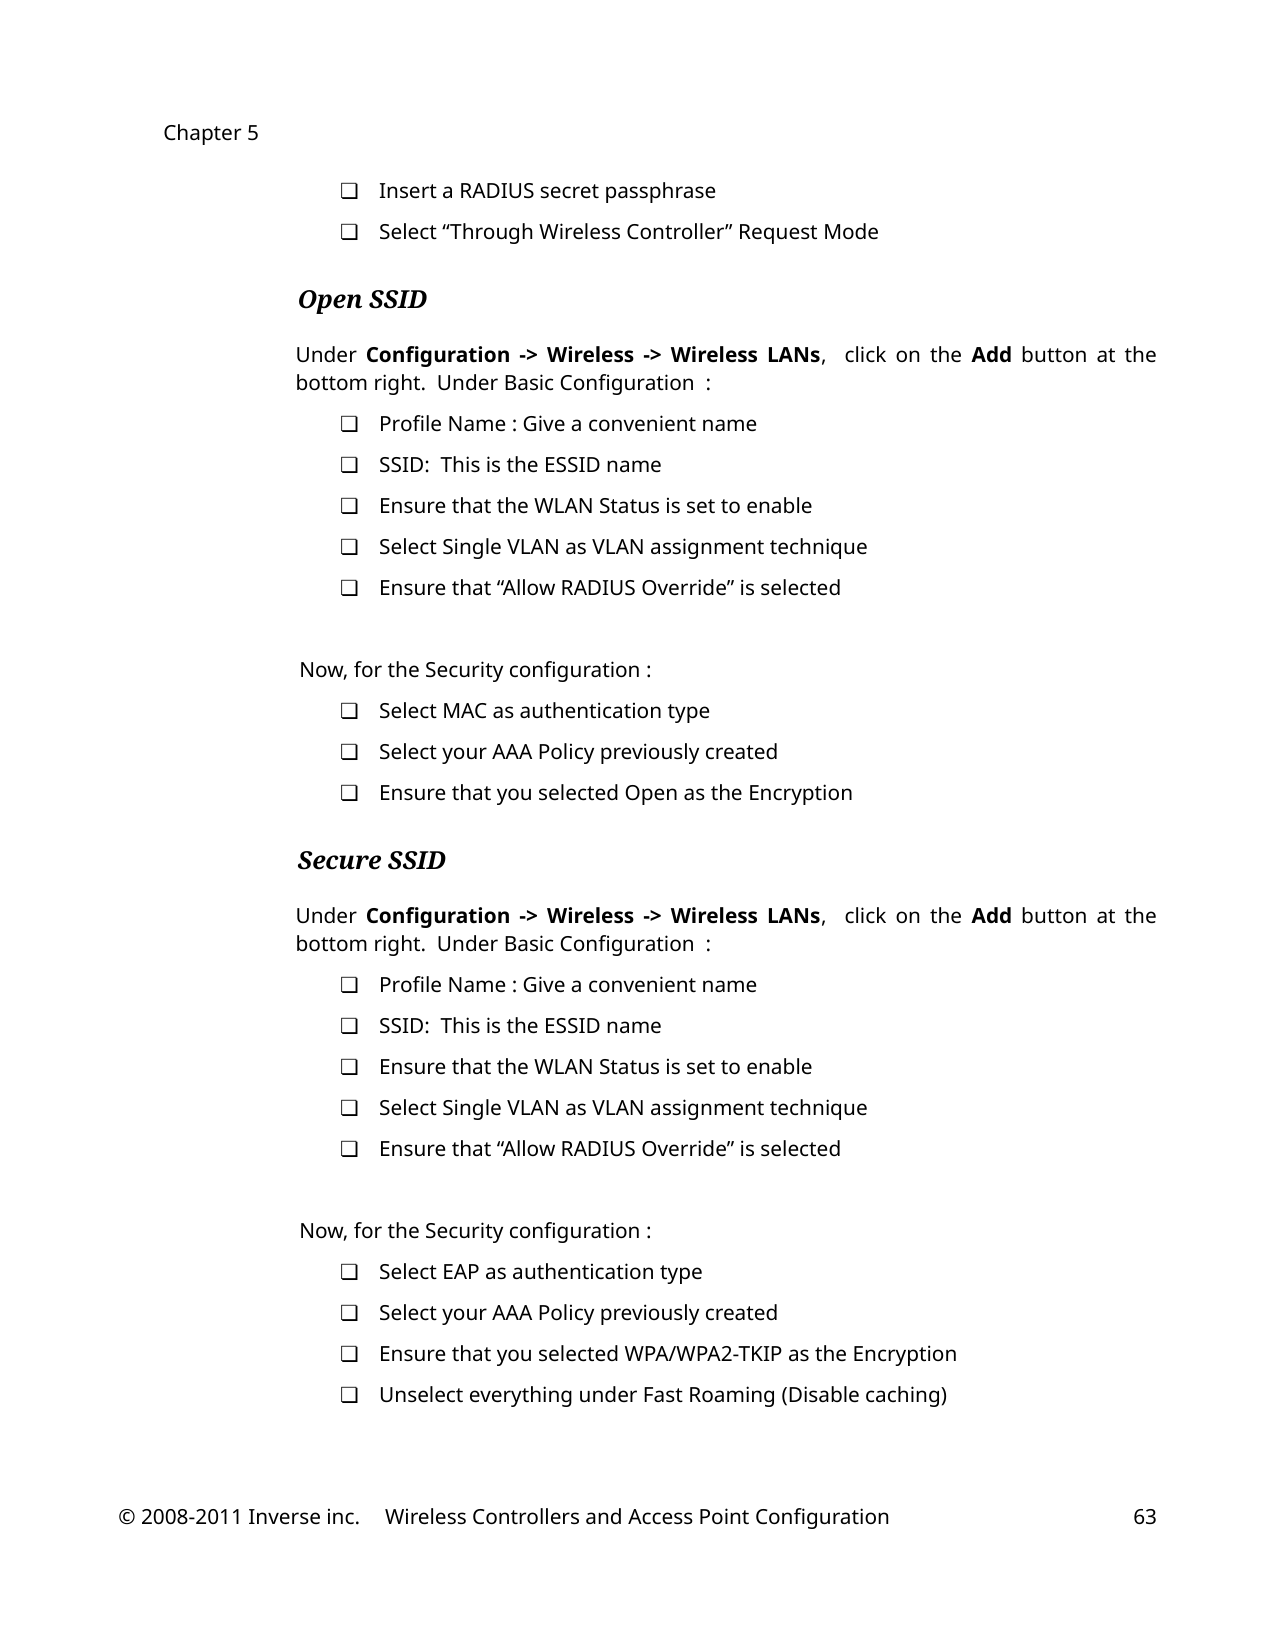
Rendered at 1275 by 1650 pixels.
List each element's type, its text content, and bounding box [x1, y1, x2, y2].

text Now, for the Security configuration : [299, 1216, 1157, 1244]
list ❏ Ensure that “Allow RADIUS Override” is selected [340, 573, 1157, 602]
list ❏ SSID: This is the ESSID name [340, 450, 1157, 479]
list ❏ Select EAP as authentication type [340, 1257, 1157, 1285]
list ❏ Unselect everything under Fast Roaming (Disable caching) [340, 1380, 1157, 1408]
text Under Configuration -> Wireless -> Wireless LANs, click on the Add button at the bottom right. Under Basic Configuration : [295, 901, 1157, 958]
list ❏ Select “Through Wireless Controller” Request Mode [340, 217, 1157, 245]
list ❏ Ensure that the WLAN Status is set to enable [340, 491, 1157, 520]
list ❏ Ensure that you selected Open as the Encryption [340, 778, 1157, 806]
list ❏ SSID: This is the ESSID name [340, 1011, 1157, 1040]
list ❏ Ensure that the WLAN Status is set to enable [340, 1052, 1157, 1081]
list ❏ Profile Name : Give a convenient name [340, 409, 1157, 438]
list ❏ Select MAC as authentication type [340, 696, 1157, 724]
text Under Configuration -> Wireless -> Wireless LANs, click on the Add button at the bottom right. Under Basic Configuration : [295, 340, 1157, 397]
list ❏ Select your AAA Policy previously created [340, 737, 1157, 765]
list ❏ Select Single VLAN as VLAN assignment technique [340, 532, 1157, 561]
subtitle Open SSID [260, 282, 1157, 315]
list ❏ Select Single VLAN as VLAN assignment technique [340, 1093, 1157, 1122]
subtitle Secure SSID [260, 842, 1157, 876]
list ❏ Select your AAA Policy previously created [340, 1298, 1157, 1326]
list ❏ Ensure that you selected WPA/WPA2-TKIP as the Encryption [340, 1339, 1157, 1367]
list ❏ Profile Name : Give a convenient name [340, 970, 1157, 999]
list ❏ Insert a RADIUS secret passphrase [340, 176, 1157, 204]
list ❏ Ensure that “Allow RADIUS Override” is selected [340, 1134, 1157, 1163]
text Now, for the Security configuration : [299, 655, 1157, 683]
